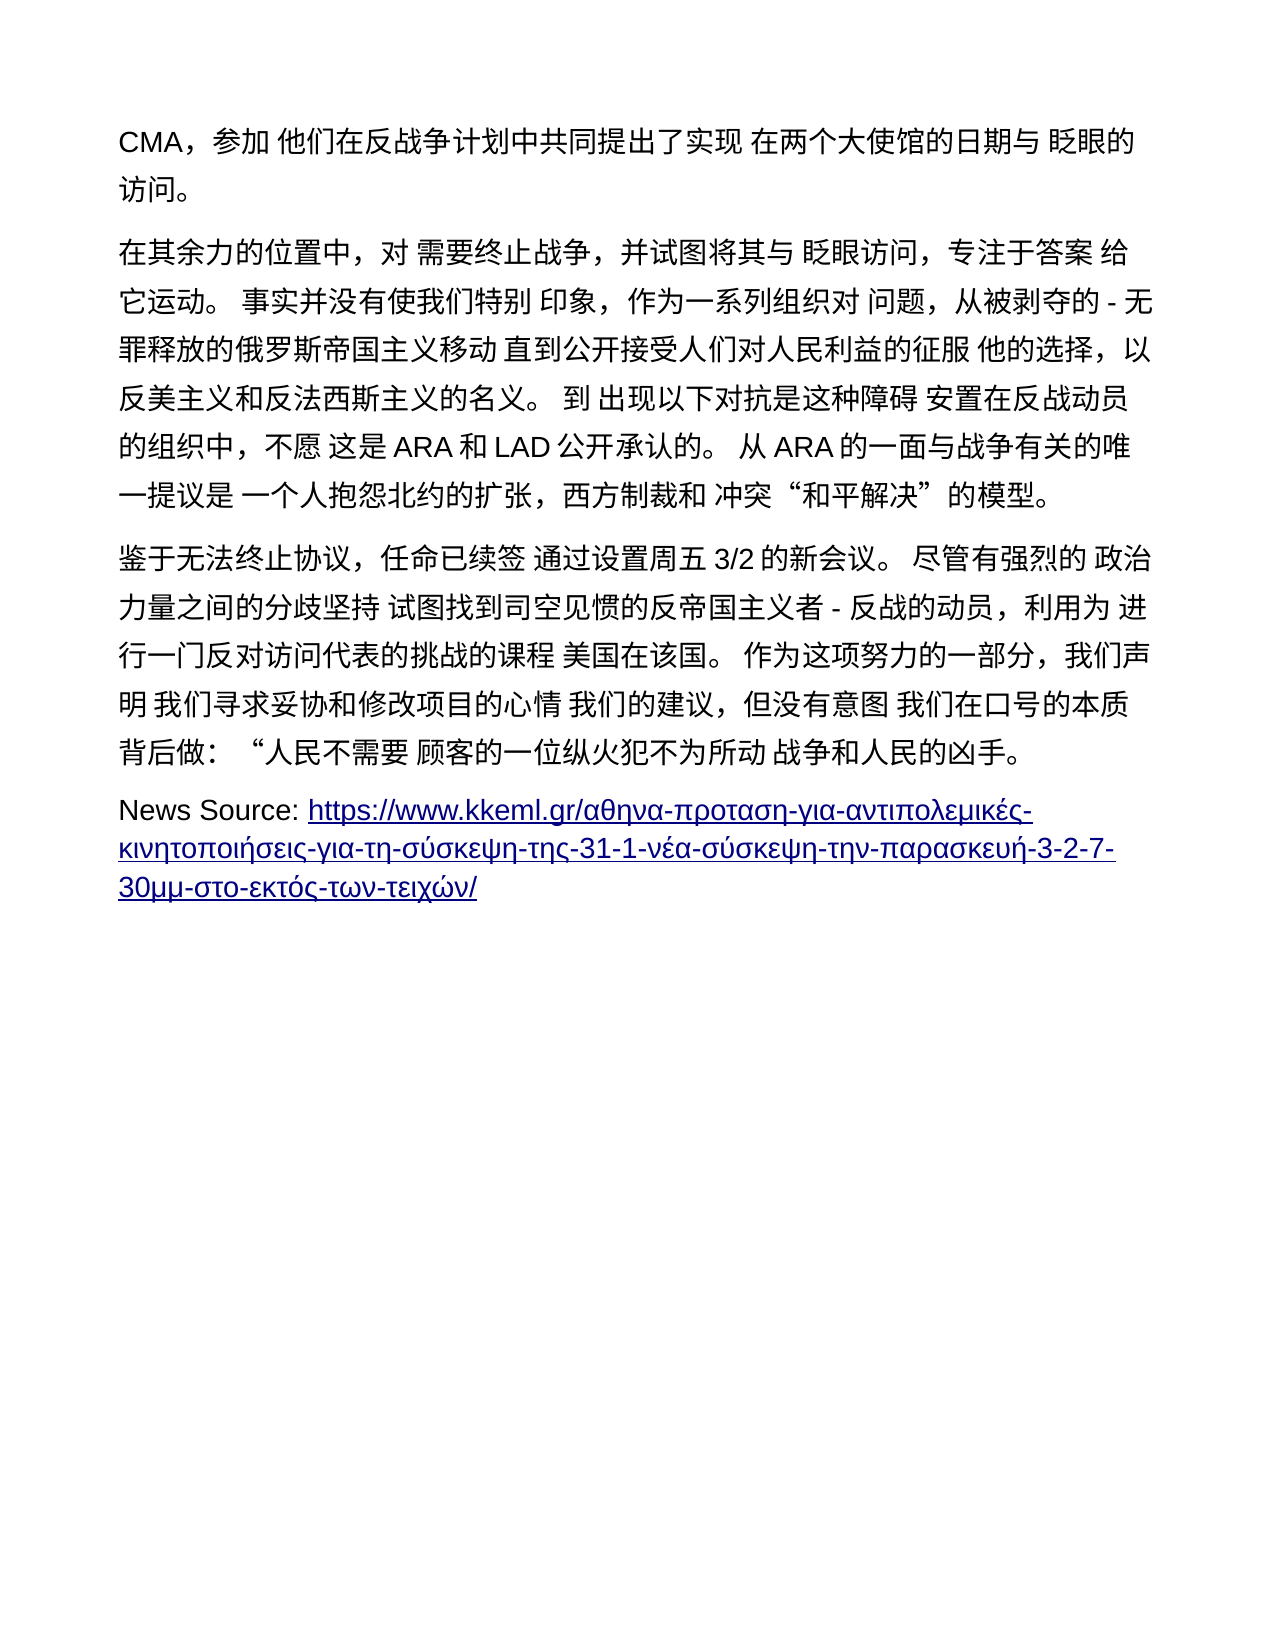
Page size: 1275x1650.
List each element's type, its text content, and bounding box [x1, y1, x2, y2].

text 在其余力的位置中，对 需要终止战争，并试图将其与 眨眼访问，专注于答案 给它运动。 事实并没有使我们特别 印象，作为一系列组织对 问题，从被剥夺的 - 无罪释放的俄罗斯帝国主义移动 直到公开接受人们对人民利益的征服 他的选择，以反美主义和反法西斯主义的名义。 到 出现以下对抗是这种障碍 安置在反战动员的组织中，不愿 这是ARA和LAD公开承认的。 从 ARA的一面与战争有关的唯一提议是 一个人抱怨北约的扩张，西方制裁和 冲突“和平解决”的模型。 [118, 230, 1157, 515]
text CMA，参加 他们在反战争计划中共同提出了实现 在两个大使馆的日期与 眨眼的访问。 [118, 118, 1157, 209]
text News Source: https://www.kkeml.gr/αθηνα-προταση-για-αντιπολεμικές-κινητοποιήσεις-για-τη-σύσκεψη-της-31-1-νέα-σύσκεψη-την-παρασκευή-3-2-7-30μμ-στο-εκτός-των-τειχών/ [118, 793, 1157, 903]
text 鉴于无法终止协议，任命已续签 通过设置周五3/2的新会议。 尽管有强烈的 政治力量之间的分歧坚持 试图找到司空见惯的反帝国主义者 - 反战的动员，利用为 进行一门反对访问代表的挑战的课程 美国在该国。 作为这项努力的一部分，我们声明 我们寻求妥协和修改项目的心情 我们的建议，但没有意图 我们在口号的本质背后做：“人民不需要 顾客的一位纵火犯不为所动 战争和人民的凶手。 [118, 536, 1157, 772]
